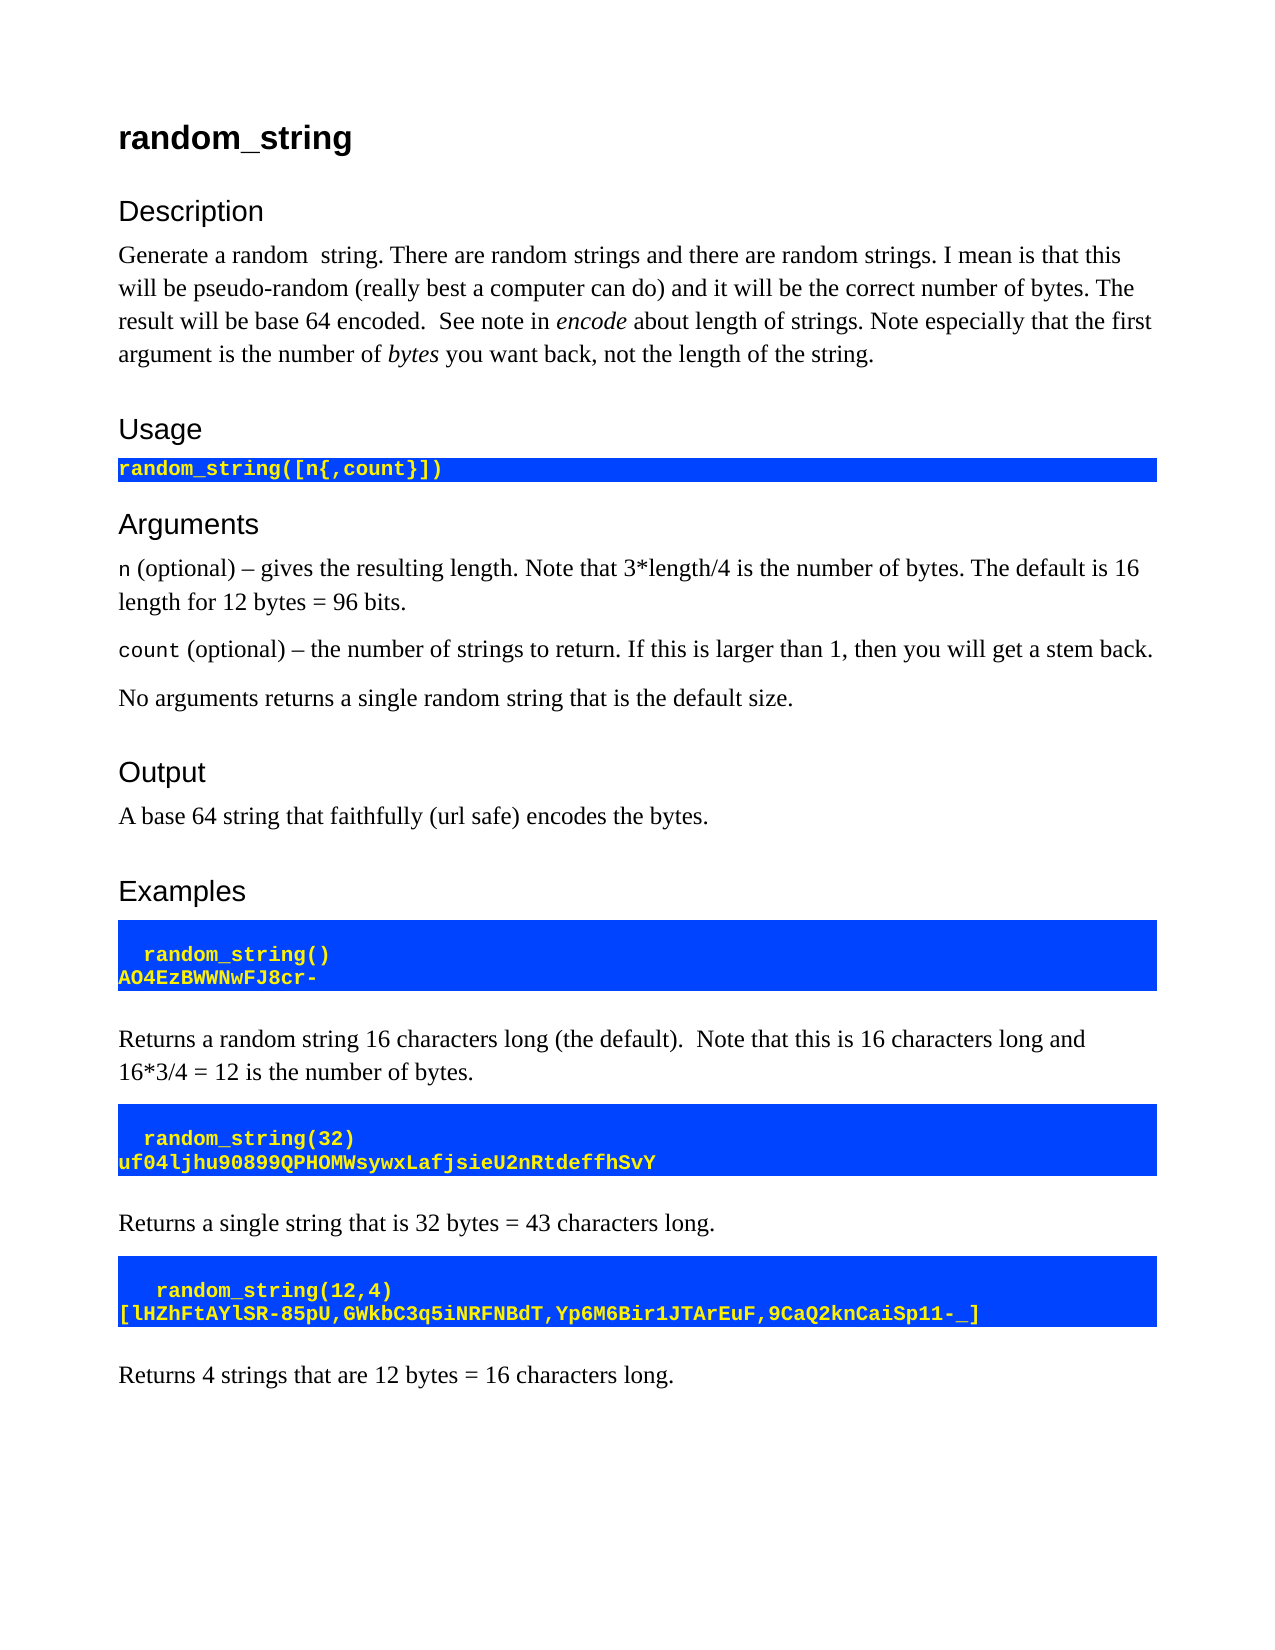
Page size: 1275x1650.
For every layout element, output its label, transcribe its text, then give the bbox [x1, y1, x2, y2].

text random_string([n{,count}]) [118, 458, 1157, 482]
subtitle Arguments [118, 507, 1157, 540]
text Returns 4 strings that are 12 bytes = 16 characters long. [118, 1327, 1157, 1389]
text Generate a random string. There are random strings and there are random strings. I mean is that this will be pseudo-random (really best a computer can do) and it will be the correct number of bytes. The result will be base 64 encoded. See note in encode about length of strings. Note especially that the first argument is the number of bytes you want back, not the length of the string. [118, 240, 1157, 368]
text random_string() [118, 944, 1157, 967]
text No arguments returns a single random string that is the default size. [118, 683, 1157, 711]
text Returns a single string that is 32 bytes = 43 characters long. [118, 1176, 1157, 1237]
text count (optional) – the number of strings to return. If this is larger than 1, then you will get a stem back. [118, 634, 1157, 664]
text AO4EzBWWNwFJ8cr- [118, 967, 1157, 991]
text uf04ljhu90899QPHOMWsywxLafjsieU2nRtdeffhSvY [118, 1152, 1157, 1176]
text random_string(12,4) [118, 1280, 1157, 1303]
text [lHZhFtAYlSR-85pU,GWkbC3q5iNRFNBdT,Yp6M6Bir1JTArEuF,9CaQ2knCaiSp11-_] [118, 1303, 1157, 1327]
subtitle Description [118, 194, 1157, 228]
subtitle Usage [118, 412, 1157, 446]
text n (optional) – gives the resulting length. Note that 3*length/4 is the number of bytes. The default is 16 length for 12 bytes = 96 bits. [118, 553, 1157, 615]
subtitle random_string [118, 118, 1157, 157]
subtitle Examples [118, 874, 1157, 907]
subtitle Output [118, 755, 1157, 789]
text Returns a random string 16 characters long (the default). Note that this is 16 characters long and 16*3/4 = 12 is the number of bytes. [118, 991, 1157, 1086]
text random_string(32) [118, 1128, 1157, 1152]
text A base 64 string that faithfully (url safe) encodes the bytes. [118, 801, 1157, 830]
